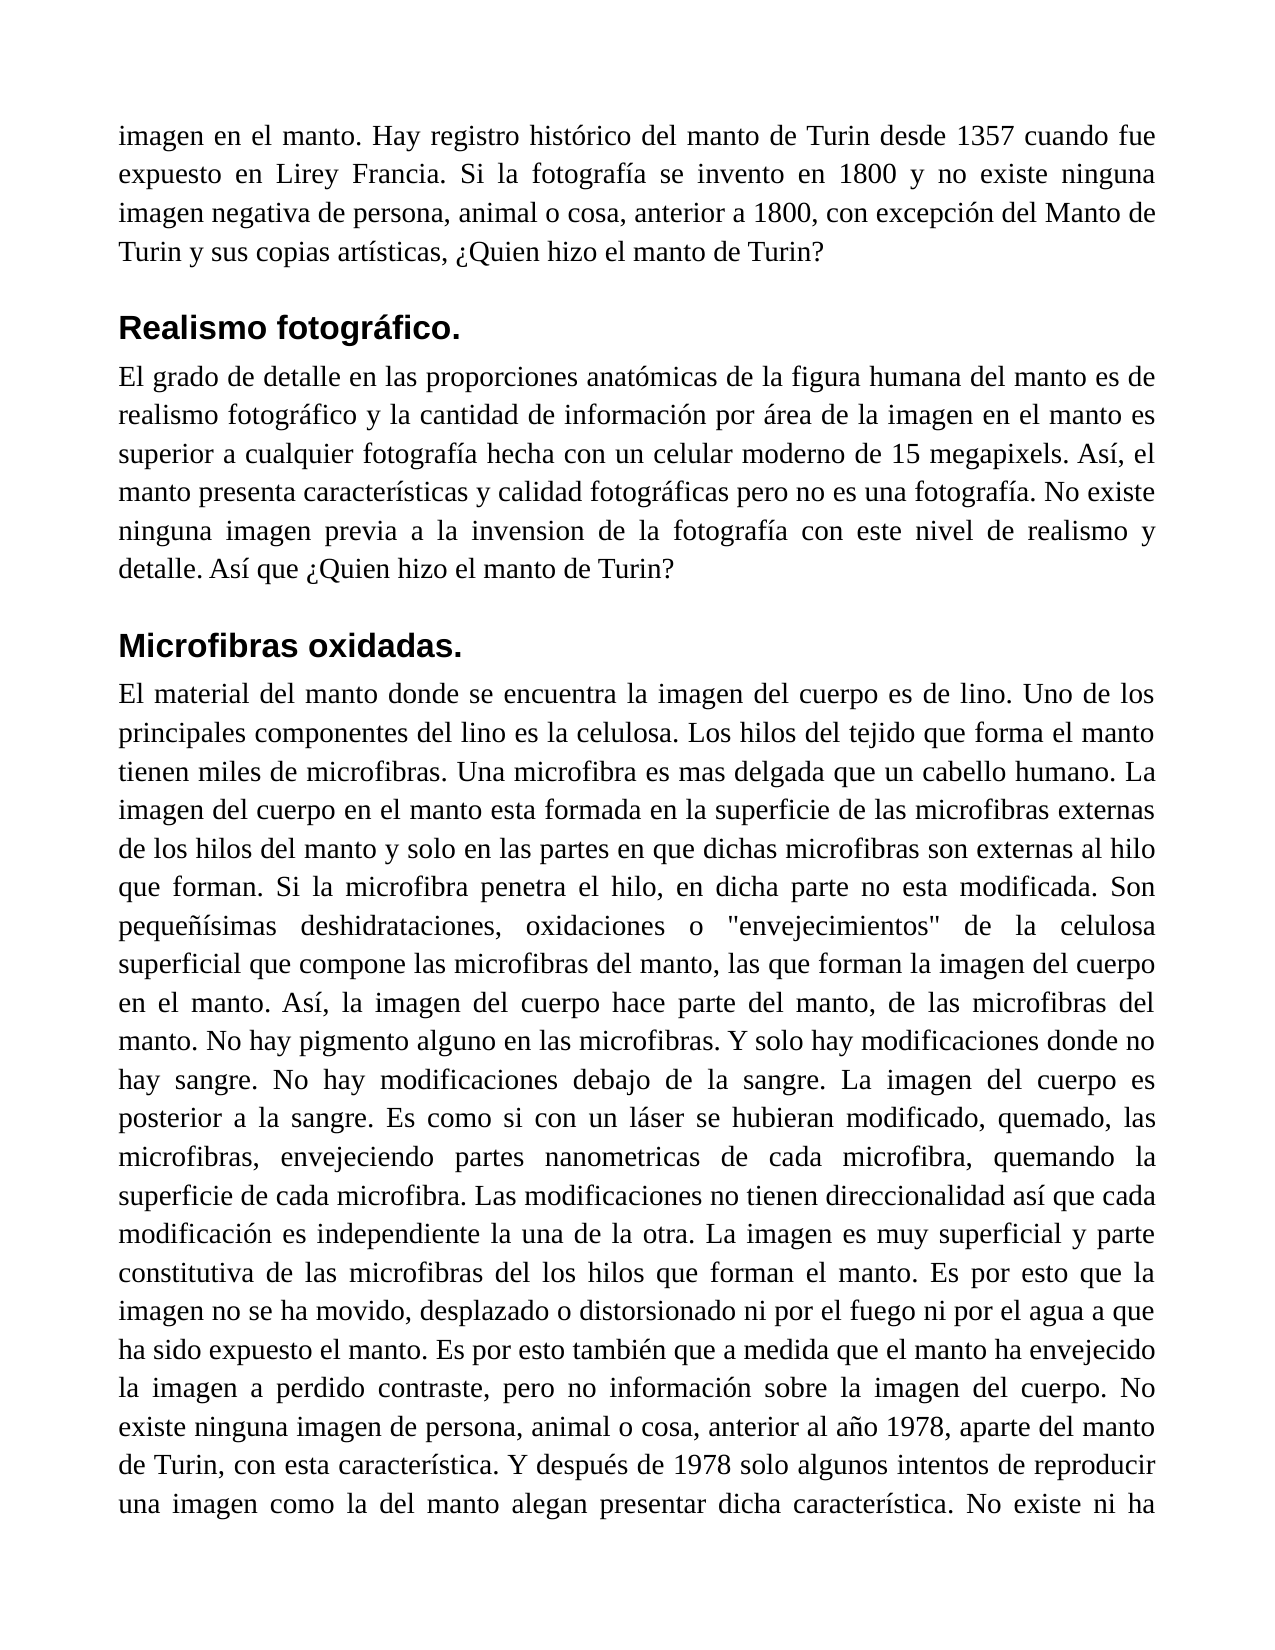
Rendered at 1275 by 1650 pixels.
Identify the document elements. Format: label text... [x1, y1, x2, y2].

text imagen en el manto. Hay registro histórico del manto de Turin desde 1357 cuando fue expuesto en Lirey Francia. Si la fotografía se invento en 1800 y no existe ninguna imagen negativa de persona, animal o cosa, anterior a 1800, con excepción del Manto de Turin y sus copias artísticas, ¿Quien hizo el manto de Turin? [118, 118, 1157, 267]
text El grado de detalle en las proporciones anatómicas de la figura humana del manto es de realismo fotográfico y la cantidad de información por área de la imagen en el manto es superior a cualquier fotografía hecha con un celular moderno de 15 megapixels. Así, el manto presenta características y calidad fotográficas pero no es una fotografía. No existe ninguna imagen previa a la invension de la fotografía con este nivel de realismo y detalle. Así que ¿Quien hizo el manto de Turin? [118, 359, 1157, 585]
subtitle Realismo fotográfico. [118, 308, 1157, 346]
subtitle Microfibras oxidadas. [118, 626, 1157, 664]
text El material del manto donde se encuentra la imagen del cuerpo es de lino. Uno de los principales componentes del lino es la celulosa. Los hilos del tejido que forma el manto tienen miles de microfibras. Una microfibra es mas delgada que un cabello humano. La imagen del cuerpo en el manto esta formada en la superficie de las microfibras externas de los hilos del manto y solo en las partes en que dichas microfibras son externas al hilo que forman. Si la microfibra penetra el hilo, en dicha parte no esta modificada. Son pequeñísimas deshidrataciones, oxidaciones o "envejecimientos" de la celulosa superficial que compone las microfibras del manto, las que forman la imagen del cuerpo en el manto. Así, la imagen del cuerpo hace parte del manto, de las microfibras del manto. No hay pigmento alguno en las microfibras. Y solo hay modificaciones donde no hay sangre. No hay modificaciones debajo de la sangre. La imagen del cuerpo es posterior a la sangre. Es como si con un láser se hubieran modificado, quemado, las microfibras, envejeciendo partes nanometricas de cada microfibra, quemando la superficie de cada microfibra. Las modificaciones no tienen direccionalidad así que cada modificación es independiente la una de la otra. La imagen es muy superficial y parte constitutiva de las microfibras del los hilos que forman el manto. Es por esto que la imagen no se ha movido, desplazado o distorsionado ni por el fuego ni por el agua a que ha sido expuesto el manto. Es por esto también que a medida que el manto ha envejecido la imagen a perdido contraste, pero no información sobre la imagen del cuerpo. No existe ninguna imagen de persona, animal o cosa, anterior al año 1978, aparte del manto de Turin, con esta característica. Y después de 1978 solo algunos intentos de reproducir una imagen como la del manto alegan presentar dicha característica. No existe ni ha [118, 677, 1157, 1519]
